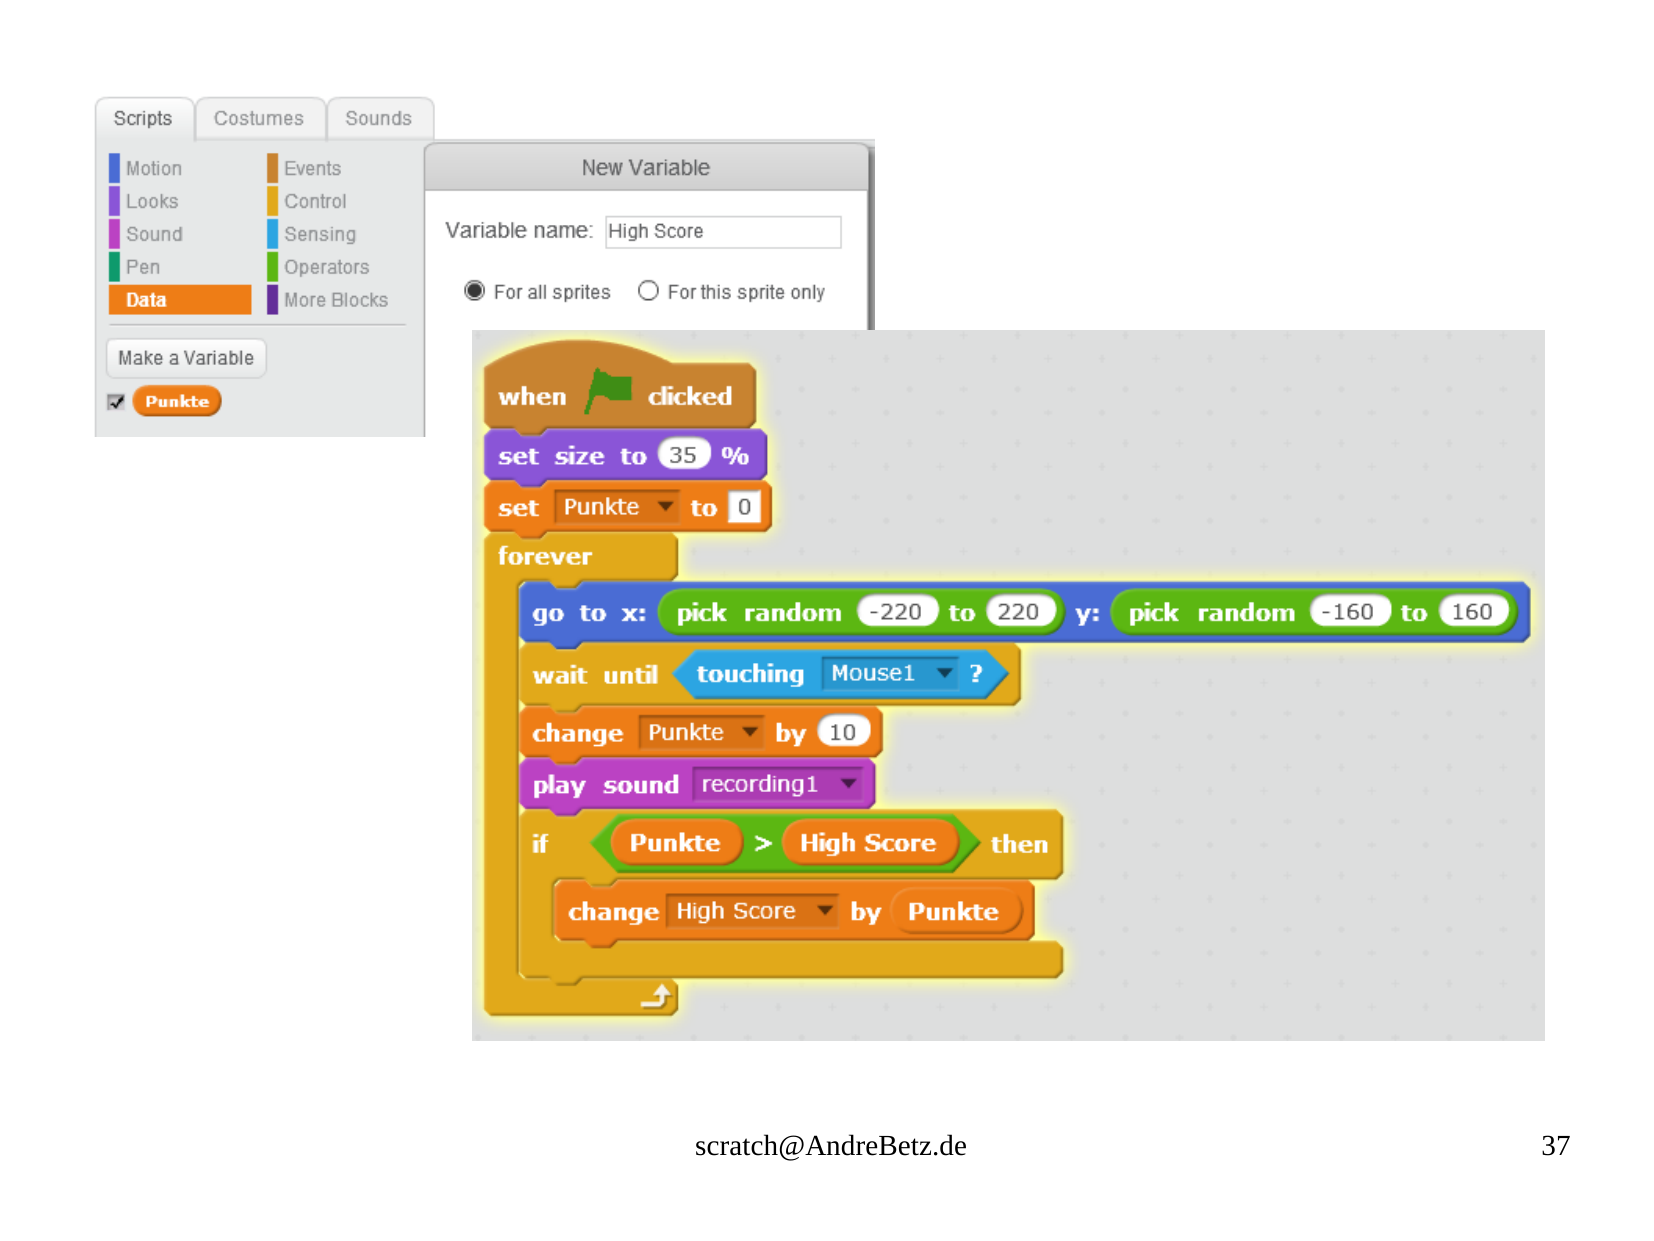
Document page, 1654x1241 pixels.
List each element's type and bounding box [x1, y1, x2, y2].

picture [92, 94, 1545, 1041]
